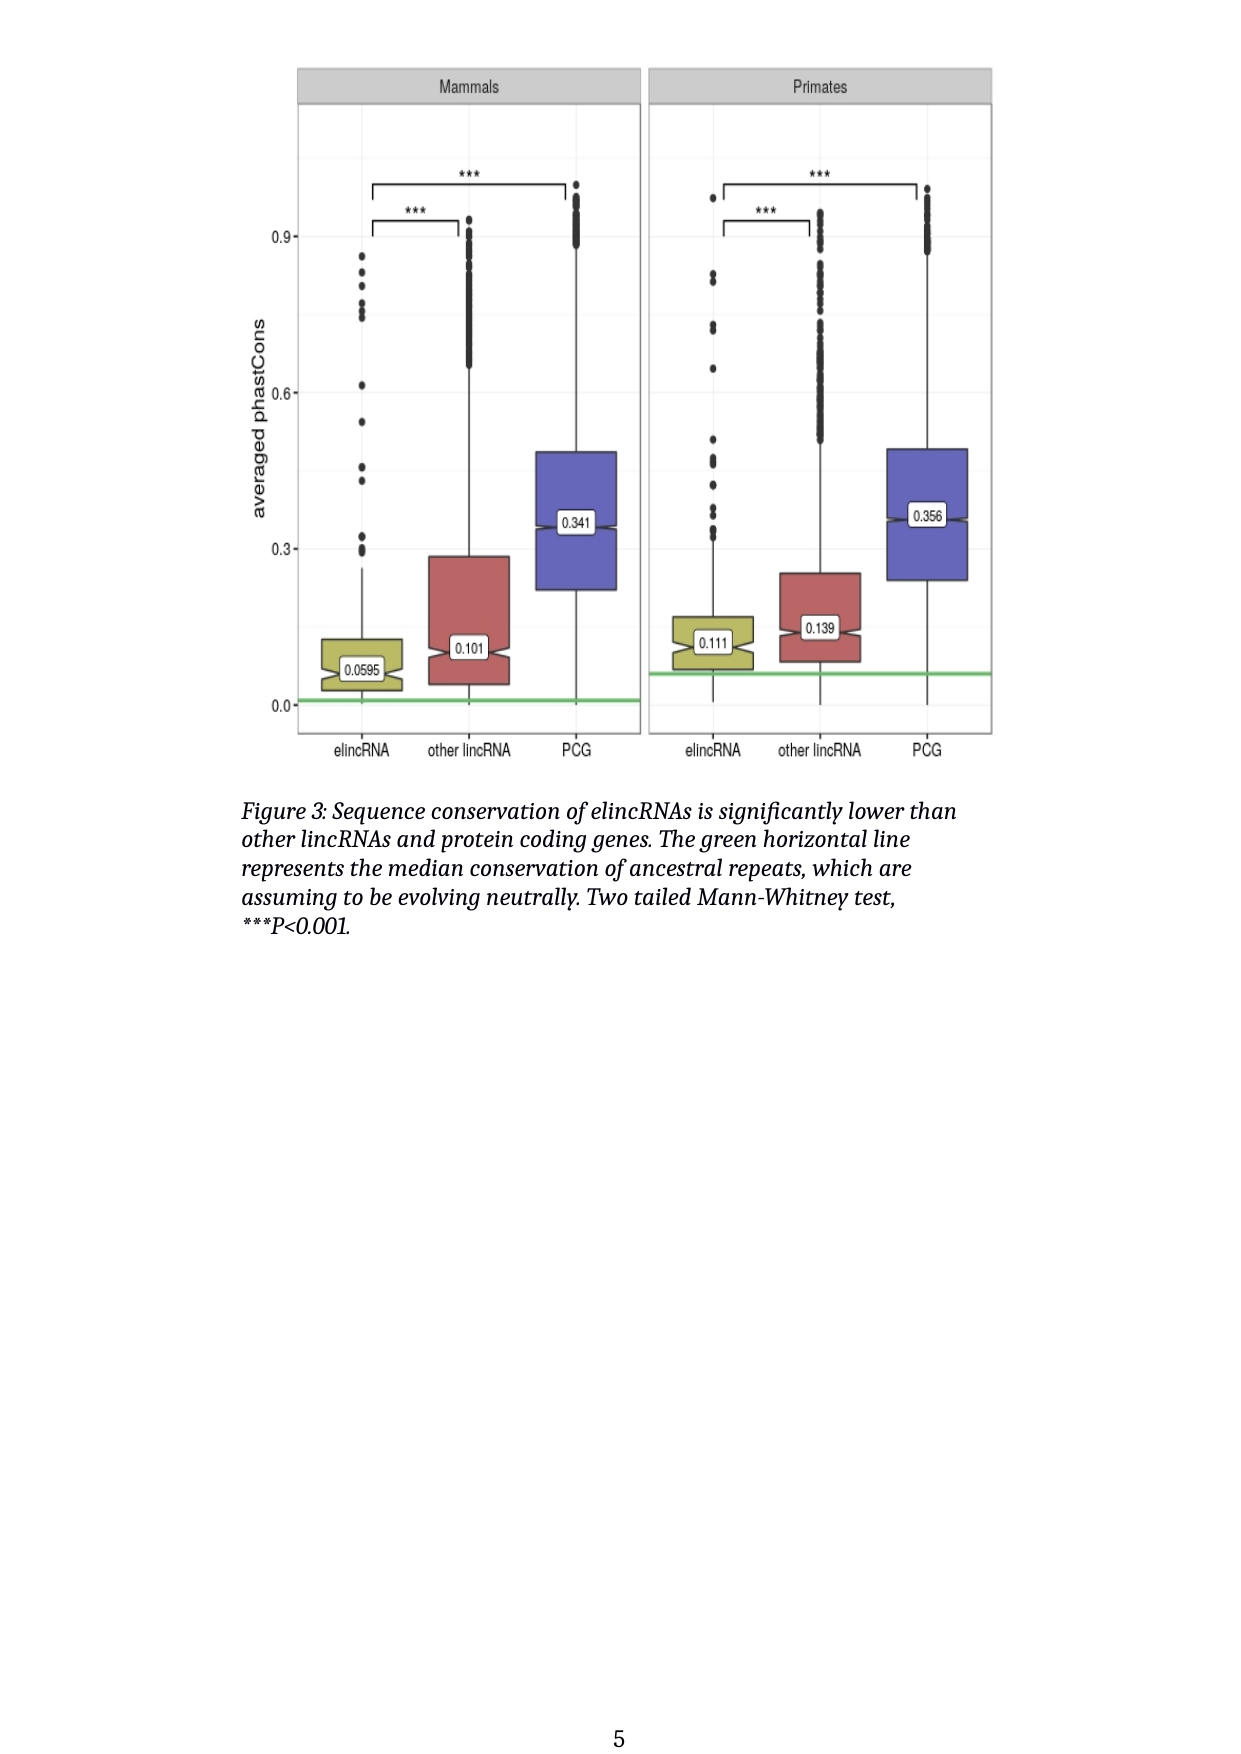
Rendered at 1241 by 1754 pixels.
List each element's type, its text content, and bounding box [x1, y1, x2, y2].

text Figure 3: Sequence conservation of elincRNAs is significantly lower than other lincRNAs and protein coding genes. The green horizontal line represents the median conservation of ancestral repeats, which are assuming to be evolving neutrally. Two tailed Mann-Whitney test, ***P<0.001. [241, 797, 999, 940]
picture [241, 58, 1000, 797]
